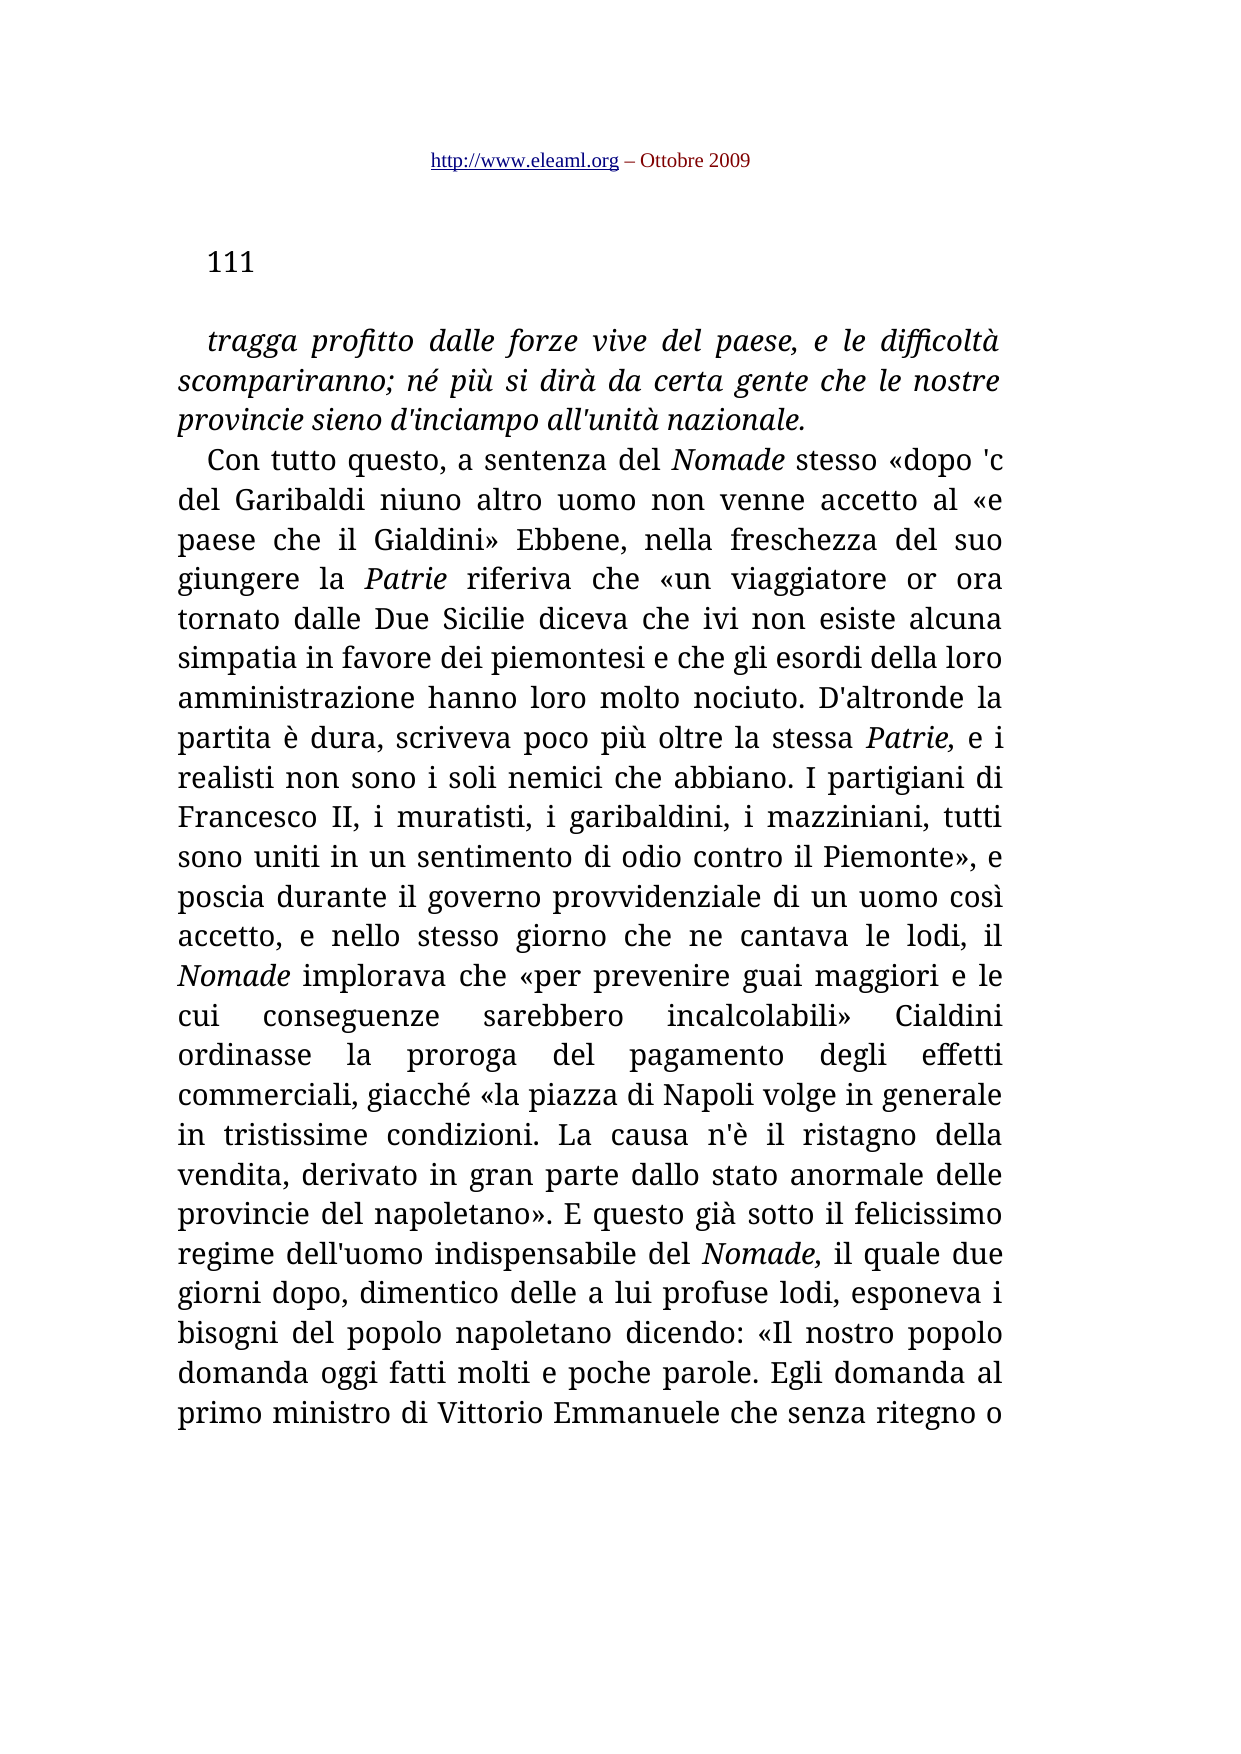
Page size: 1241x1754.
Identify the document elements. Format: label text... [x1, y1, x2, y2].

text 111 [177, 241, 1004, 281]
text tragga profitto dalle forze vive del paese, e le difficoltà scompariranno; né più si dirà da certa gente che le nostre provincie sieno d'inciampo all'unità nazionale. [177, 320, 1004, 439]
text Con tutto questo, a sentenza del Nomade stesso «dopo 'c del Garibaldi niuno altro uomo non venne accetto al «e paese che il Gialdini» Ebbene, nella freschezza del suo giungere la Patrie riferiva che «un viaggiatore or ora tornato dalle Due Sicilie diceva che ivi non esiste alcuna simpatia in favore dei piemontesi e che gli esordi della loro amministrazione hanno loro molto nociuto. D'altronde la partita è dura, scriveva poco più oltre la stessa Patrie, e i realisti non sono i soli nemici che abbiano. I partigiani di Francesco II, i muratisti, i garibaldini, i mazziniani, tutti sono uniti in un sentimento di odio contro il Piemonte», e poscia durante il governo provvidenziale di un uomo così accetto, e nello stesso giorno che ne cantava le lodi, il Nomade implorava che «per prevenire guai maggiori e le cui conseguenze sarebbero incalcolabili» Cialdini ordinasse la proroga del pagamento degli effetti commerciali, giacché «la piazza di Napoli volge in generale in tristissime condizioni. La causa n'è il ristagno della vendita, derivato in gran parte dallo stato anormale delle provincie del napoletano». E questo già sotto il felicissimo regime dell'uomo indispensabile del Nomade, il quale due giorni dopo, dimentico delle a lui profuse lodi, esponeva i bisogni del popolo napoletano dicendo: «Il nostro popolo domanda oggi fatti molti e poche parole. Egli domanda al primo ministro di Vittorio Emmanuele che senza ritegno o [177, 439, 1004, 1432]
